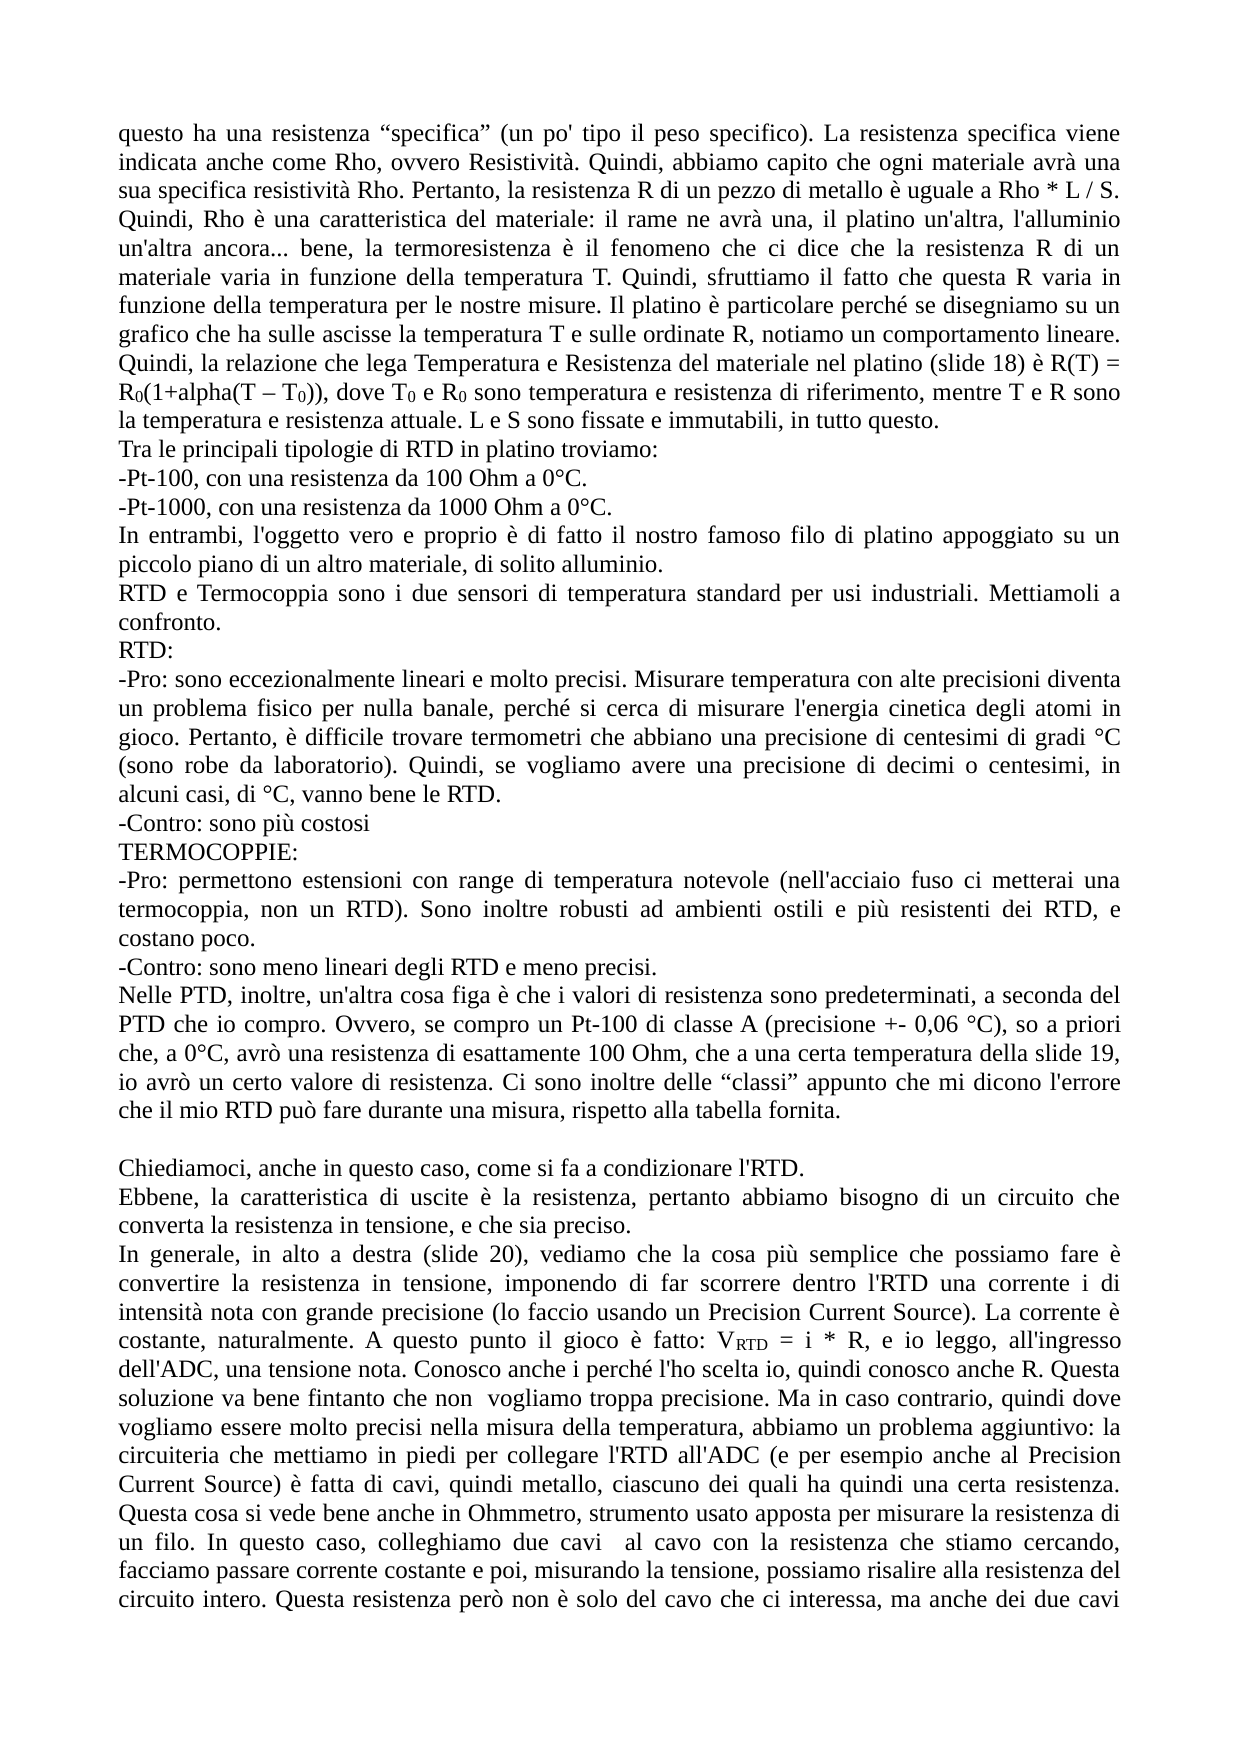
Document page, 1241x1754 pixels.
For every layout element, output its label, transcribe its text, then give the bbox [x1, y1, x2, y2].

text Chiediamoci, anche in questo caso, come si fa a condizionare l'RTD. [118, 1153, 1122, 1182]
text -Pt-100, con una resistenza da 100 Ohm a 0°C. [118, 463, 1122, 492]
text Nelle PTD, inoltre, un'altra cosa figa è che i valori di resistenza sono predeterminati, a seconda del PTD che io compro. Ovvero, se compro un Pt-100 di classe A (precisione +- 0,06 °C), so a priori che, a 0°C, avrò una resistenza di esattamente 100 Ohm, che a una certa temperatura della slide 19, io avrò un certo valore di resistenza. Ci sono inoltre delle “classi” appunto che mi dicono l'errore che il mio RTD può fare durante una misura, rispetto alla tabella fornita. [118, 981, 1122, 1124]
text Tra le principali tipologie di RTD in platino troviamo: [118, 434, 1122, 463]
text -Pt-1000, con una resistenza da 1000 Ohm a 0°C. [118, 492, 1122, 521]
text -Pro: permettono estensioni con range di temperatura notevole (nell'acciaio fuso ci metterai una termocoppia, non un RTD). Sono inoltre robusti ad ambienti ostili e più resistenti dei RTD, e costano poco. [118, 866, 1122, 952]
text RTD: [118, 636, 1122, 664]
text Ebbene, la caratteristica di uscite è la resistenza, pertanto abbiamo bisogno di un circuito che converta la resistenza in tensione, e che sia preciso. [118, 1182, 1122, 1239]
text -Contro: sono meno lineari degli RTD e meno precisi. [118, 952, 1122, 981]
text -Contro: sono più costosi [118, 808, 1122, 837]
text TERMOCOPPIE: [118, 837, 1122, 866]
text questo ha una resistenza “specifica” (un po' tipo il peso specifico). La resistenza specifica viene indicata anche come Rho, ovvero Resistività. Quindi, abbiamo capito che ogni materiale avrà una sua specifica resistività Rho. Pertanto, la resistenza R di un pezzo di metallo è uguale a Rho * L / S. Quindi, Rho è una caratteristica del materiale: il rame ne avrà una, il platino un'altra, l'alluminio un'altra ancora... bene, la termoresistenza è il fenomeno che ci dice che la resistenza R di un materiale varia in funzione della temperatura T. Quindi, sfruttiamo il fatto che questa R varia in funzione della temperatura per le nostre misure. Il platino è particolare perché se disegniamo su un grafico che ha sulle ascisse la temperatura T e sulle ordinate R, notiamo un comportamento lineare. Quindi, la relazione che lega Temperatura e Resistenza del materiale nel platino (slide 18) è R(T) = R0(1+alpha(T – T0)), dove T0 e R0 sono temperatura e resistenza di riferimento, mentre T e R sono la temperatura e resistenza attuale. L e S sono fissate e immutabili, in tutto questo. [118, 118, 1122, 434]
text In generale, in alto a destra (slide 20), vediamo che la cosa più semplice che possiamo fare è convertire la resistenza in tensione, imponendo di far scorrere dentro l'RTD una corrente i di intensità nota con grande precisione (lo faccio usando un Precision Current Source). La corrente è costante, naturalmente. A questo punto il gioco è fatto: VRTD = i * R, e io leggo, all'ingresso dell'ADC, una tensione nota. Conosco anche i perché l'ho scelta io, quindi conosco anche R. Questa soluzione va bene fintanto che non vogliamo troppa precisione. Ma in caso contrario, quindi dove vogliamo essere molto precisi nella misura della temperatura, abbiamo un problema aggiuntivo: la circuiteria che mettiamo in piedi per collegare l'RTD all'ADC (e per esempio anche al Precision Current Source) è fatta di cavi, quindi metallo, ciascuno dei quali ha quindi una certa resistenza. Questa cosa si vede bene anche in Ohmmetro, strumento usato apposta per misurare la resistenza di un filo. In questo caso, colleghiamo due cavi al cavo con la resistenza che stiamo cercando, facciamo passare corrente costante e poi, misurando la tensione, possiamo risalire alla resistenza del circuito intero. Questa resistenza però non è solo del cavo che ci interessa, ma anche dei due cavi [118, 1239, 1122, 1613]
text RTD e Termocoppia sono i due sensori di temperatura standard per usi industriali. Mettiamoli a confronto. [118, 578, 1122, 636]
text -Pro: sono eccezionalmente lineari e molto precisi. Misurare temperatura con alte precisioni diventa un problema fisico per nulla banale, perché si cerca di misurare l'energia cinetica degli atomi in gioco. Pertanto, è difficile trovare termometri che abbiano una precisione di centesimi di gradi °C (sono robe da laboratorio). Quindi, se vogliamo avere una precisione di decimi o centesimi, in alcuni casi, di °C, vanno bene le RTD. [118, 664, 1122, 808]
text In entrambi, l'oggetto vero e proprio è di fatto il nostro famoso filo di platino appoggiato su un piccolo piano di un altro materiale, di solito alluminio. [118, 521, 1122, 578]
